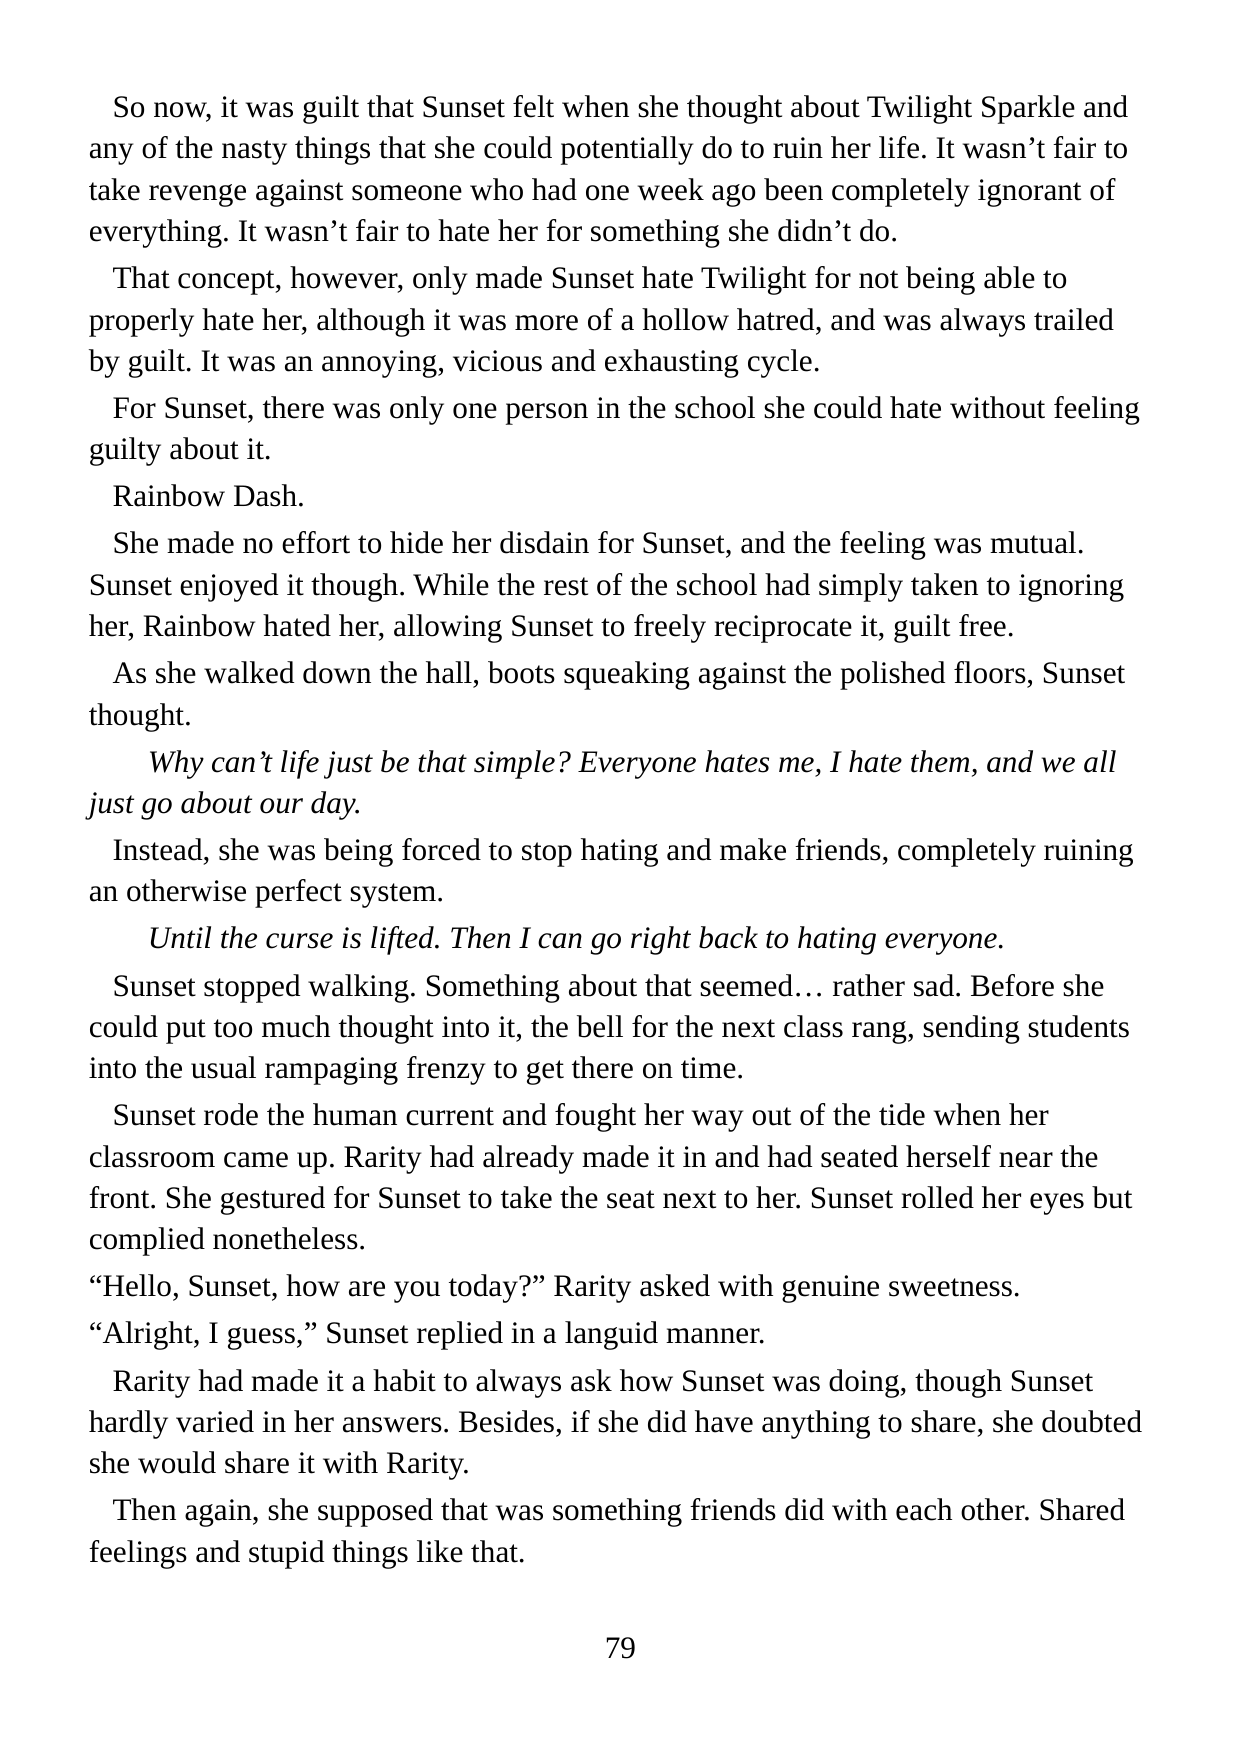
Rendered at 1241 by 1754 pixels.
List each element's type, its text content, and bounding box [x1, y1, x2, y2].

text “Hello, Sunset, how are you today?” Rarity asked with genuine sweetness. [88, 1268, 1152, 1303]
text Then again, she supposed that was something friends did with each other. Shared feelings and stupid things like that. [88, 1492, 1152, 1569]
text “Alright, I guess,” Sunset replied in a languid manner. [88, 1315, 1152, 1351]
text Instead, she was being forced to stop hating and make friends, completely ruining an otherwise perfect system. [88, 831, 1152, 908]
text Rarity had made it a habit to always ask how Sunset was doing, though Sunset hardly varied in her answers. Besides, if she did have anything to share, she doubted she would share it with Rarity. [88, 1362, 1152, 1480]
text She made no effort to hide her disdain for Sunset, and the feeling was mutual. Sunset enjoyed it though. While the rest of the school had simply taken to ignoring her, Rainbow hated her, allowing Sunset to freely reciprocate it, guilt free. [88, 525, 1152, 643]
text Sunset rode the human current and fought her way out of the tide when her classroom came up. Rarity had already made it in and had seated herself near the front. She gestured for Sunset to take the seat next to her. Sunset rolled her eyes but complied nonetheless. [88, 1097, 1152, 1256]
text Until the curse is lifted. Then I can go right back to hating everyone. [88, 920, 1152, 956]
text As she walked down the hall, boots squeaking against the polished floors, Sunset thought. [88, 654, 1152, 732]
text So now, it was guilt that Sunset felt when she thought about Twilight Sparkle and any of the nasty things that she could potentially do to ruin her life. It wasn’t fair to take revenge against someone who had one week ago been completely ignorant of everything. It wasn’t fair to hate her for something she didn’t do. [88, 88, 1152, 248]
text That concept, however, only made Sunset hate Twilight for not being able to properly hate her, although it was more of a hollow hatred, and was always trailed by guilt. It was an annoying, vicious and exhausting cycle. [88, 259, 1152, 378]
text Sunset stopped walking. Something about that seemed… rather sad. Before she could put too much thought into it, the bell for the next class rang, sending students into the usual rampaging frenzy to get there on time. [88, 967, 1152, 1085]
text Why can’t life just be that simple? Everyone hates me, I hate them, and we all just go about our day. [88, 743, 1152, 820]
text Rainbow Dash. [88, 478, 1152, 513]
text For Sunset, there was only one person in the school she could hate without feeling guilty about it. [88, 389, 1152, 466]
